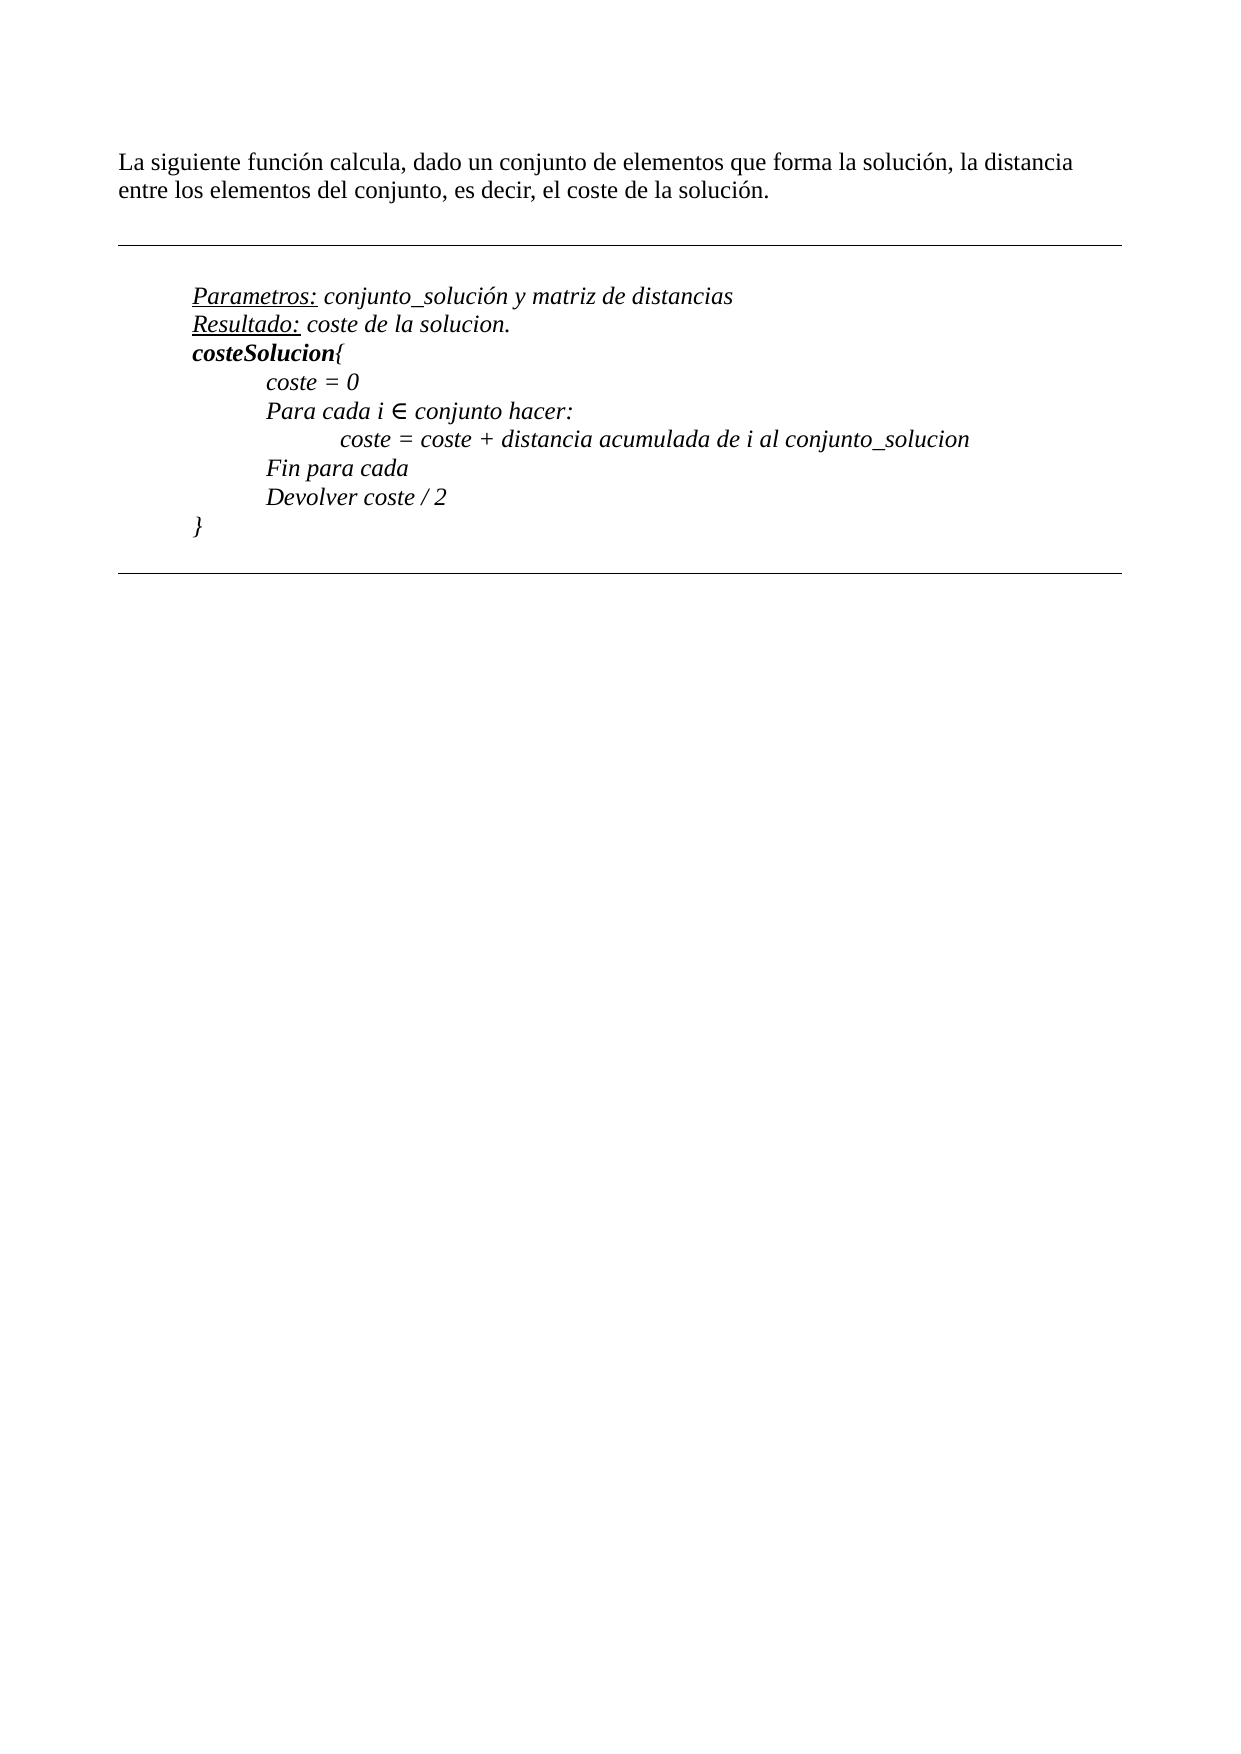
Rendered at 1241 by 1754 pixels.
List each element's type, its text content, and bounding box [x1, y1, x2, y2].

text La siguiente función calcula, dado un conjunto de elementos que forma la solución, la distancia entre los elementos del conjunto, es decir, el coste de la solución. [118, 147, 1122, 204]
text coste = 0 [118, 367, 1122, 396]
text } [118, 511, 1122, 539]
text Fin para cada [118, 453, 1122, 482]
text Parametros: conjunto_solución y matriz de distancias [118, 281, 1122, 309]
text costeSolucion{ [118, 338, 1122, 367]
text Devolver coste / 2 [118, 482, 1122, 511]
text Resultado: coste de la solucion. [118, 309, 1122, 338]
text coste = coste + distancia acumulada de i al conjunto_solucion [118, 424, 1122, 453]
text Para cada i ∈ conjunto hacer: [118, 396, 1122, 424]
